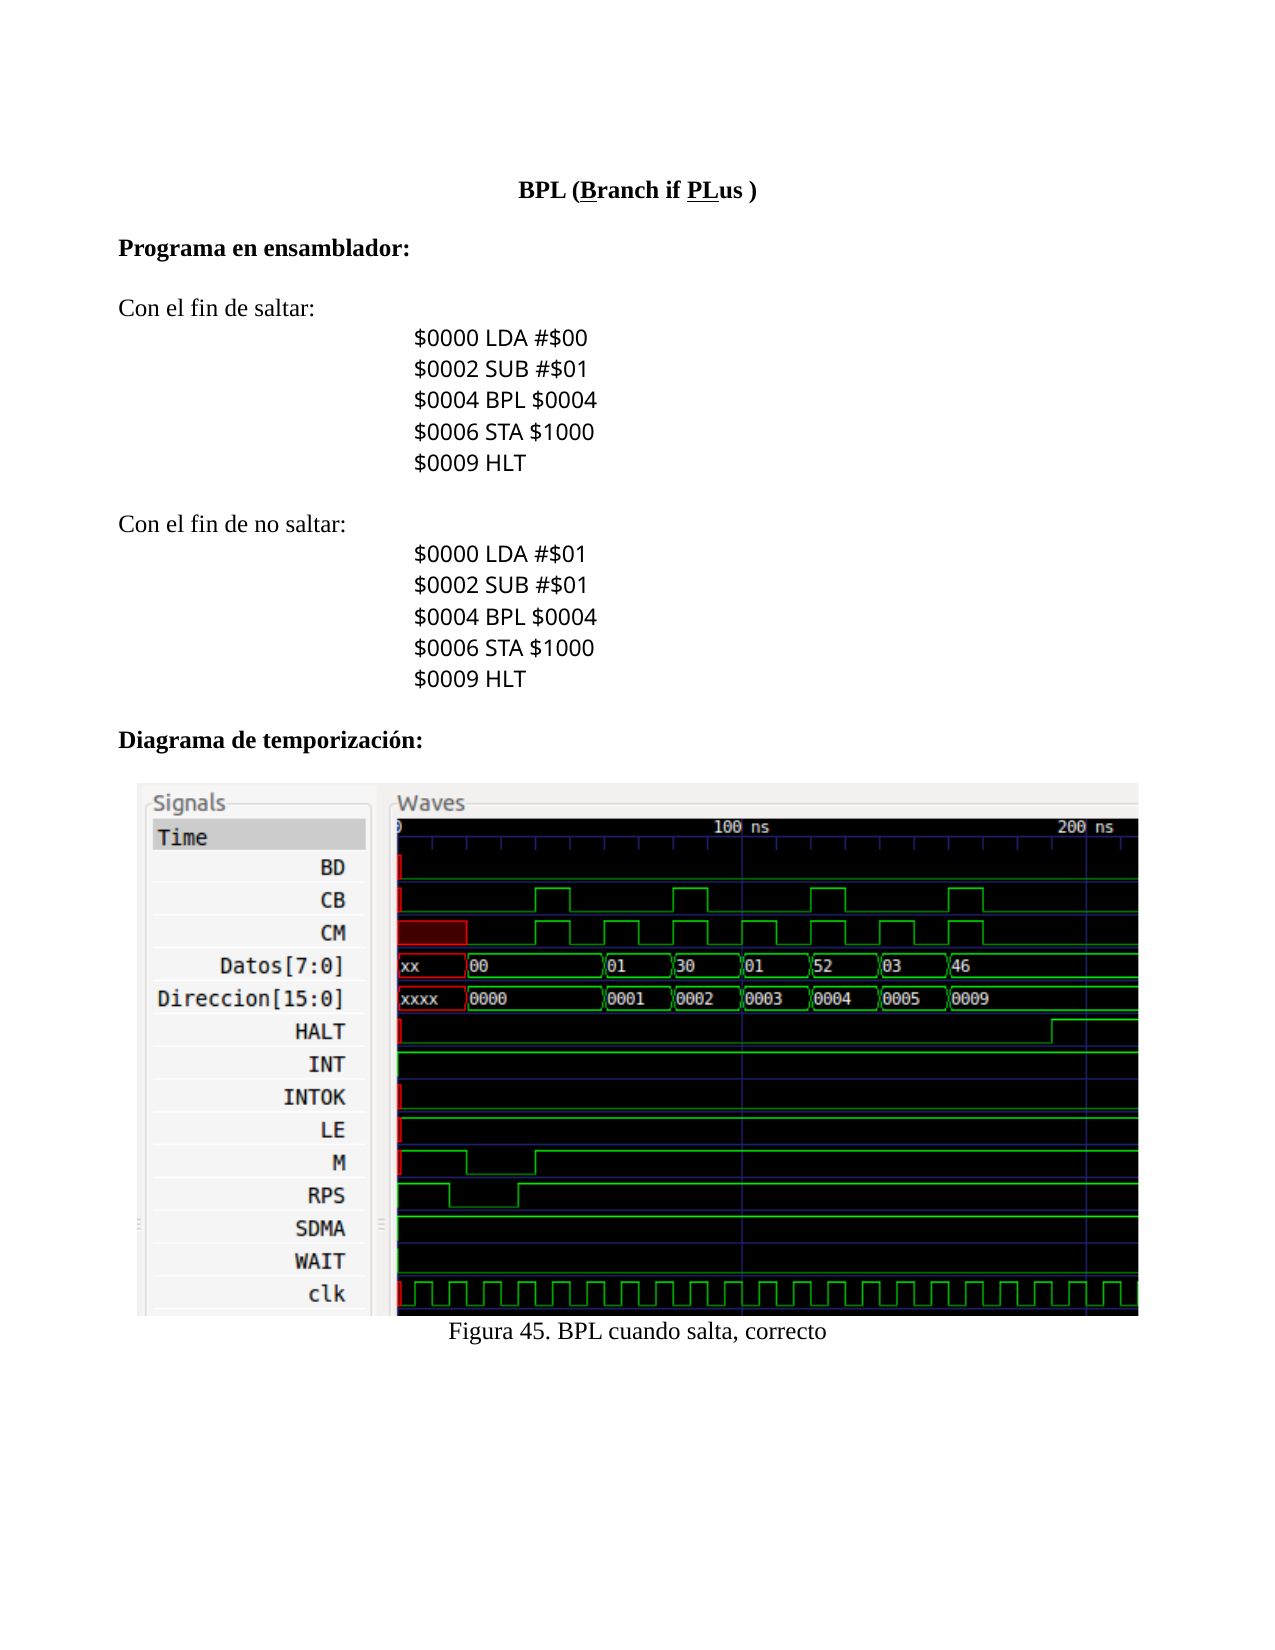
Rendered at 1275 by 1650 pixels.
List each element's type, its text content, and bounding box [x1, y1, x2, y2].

text Diagrama de temporización: [118, 726, 1157, 754]
text $0009 HLT [118, 663, 1157, 694]
text $0000 LDA #$01 [118, 538, 1157, 569]
text Figura 45. BPL cuando salta, correcto [118, 1316, 1157, 1345]
text $0006 STA $1000 [118, 632, 1157, 663]
text $0002 SUB #$01 [118, 569, 1157, 601]
text $0009 HLT [118, 447, 1157, 478]
text Con el fin de no saltar: [118, 509, 1157, 538]
text BPL (Branch if PLus ) [118, 176, 1157, 204]
text Programa en ensamblador: [118, 233, 1157, 262]
text $0004 BPL $0004 [118, 601, 1157, 632]
text $0002 SUB #$01 [118, 353, 1157, 384]
text Con el fin de saltar: [118, 293, 1157, 322]
text $0004 BPL $0004 [118, 384, 1157, 416]
picture [136, 783, 1139, 1316]
text $0000 LDA #$00 [118, 322, 1157, 353]
text $0006 STA $1000 [118, 416, 1157, 447]
